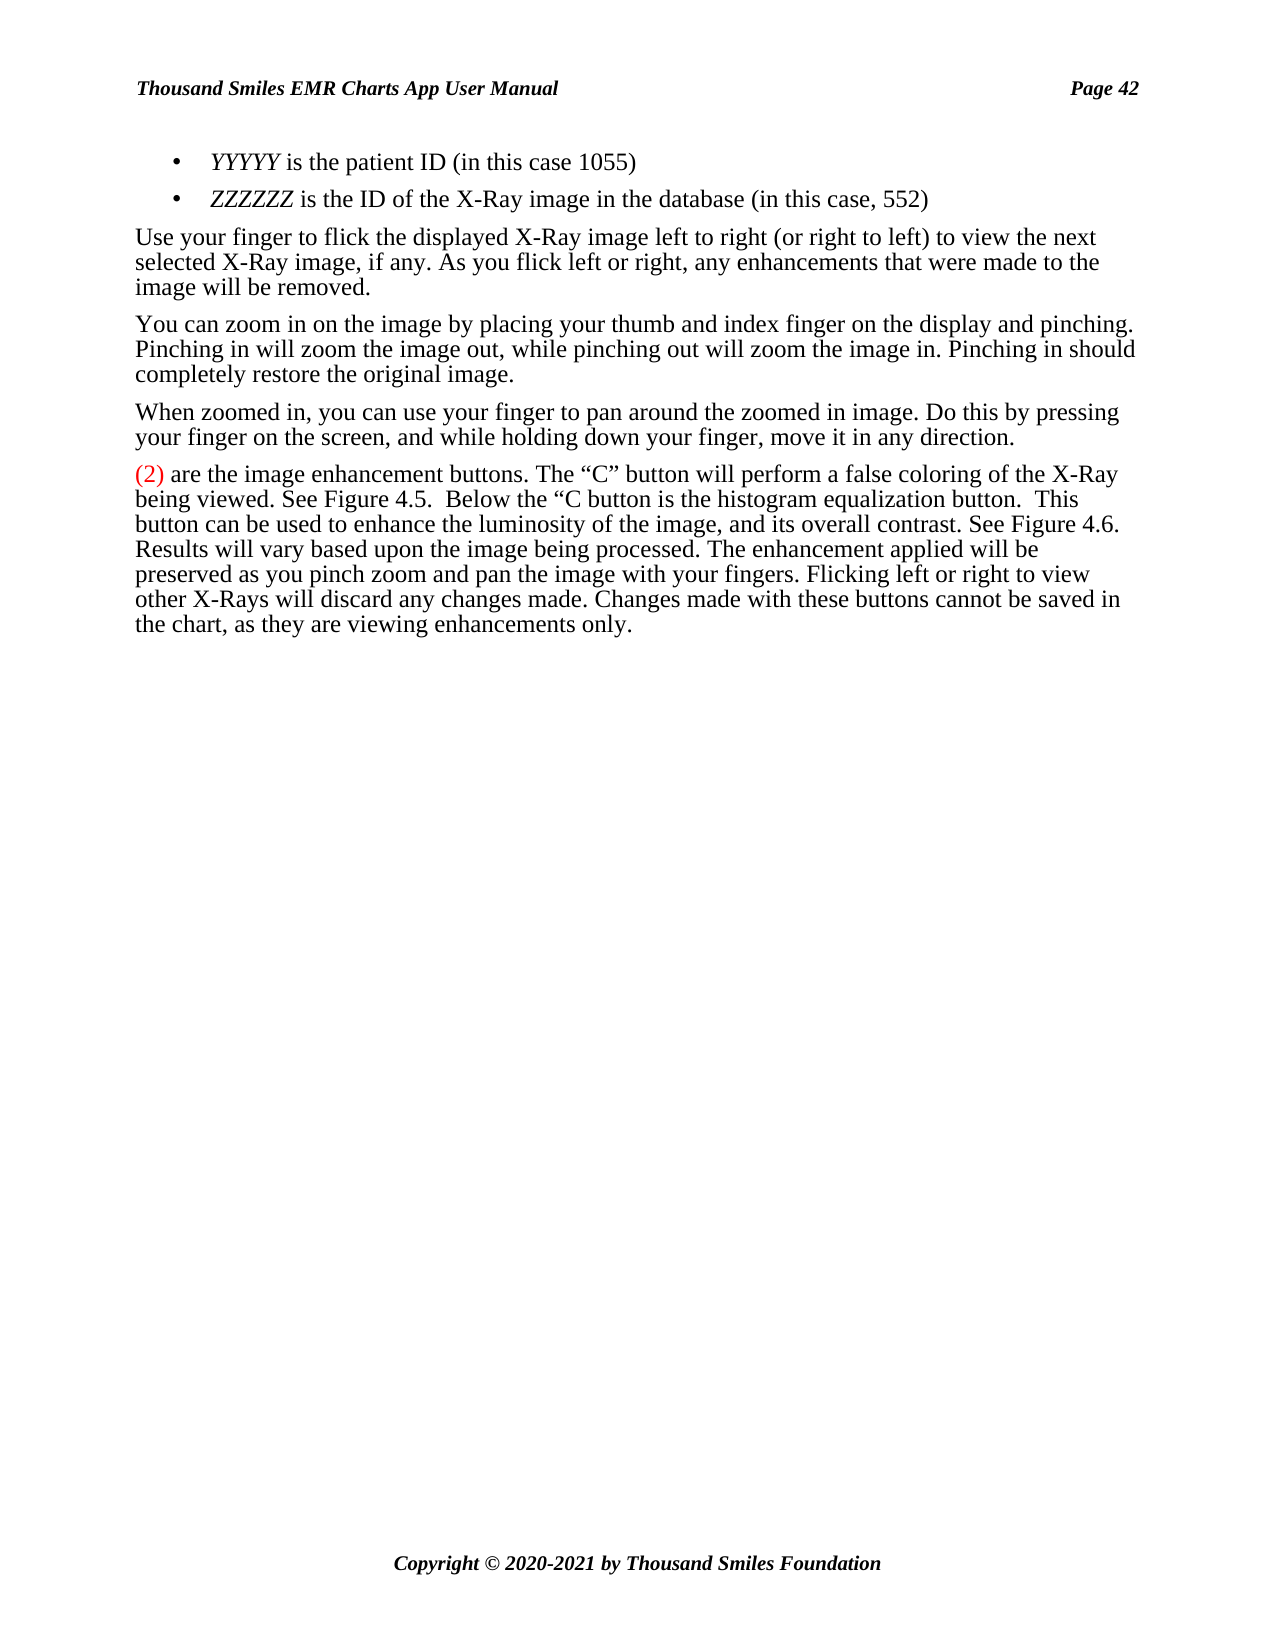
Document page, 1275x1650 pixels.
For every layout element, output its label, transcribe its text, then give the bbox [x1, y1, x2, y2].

text Use your finger to flick the displayed X-Ray image left to right (or right to left) to view the next selected X-Ray image, if any. As you flick left or right, any enhancements that were made to the image will be removed. [135, 225, 1140, 300]
list YYYYY is the patient ID (in this case 1055) [172, 150, 1140, 175]
list ZZZZZZ is the ID of the X-Ray image in the database (in this case, 552) [172, 187, 1140, 212]
text (2) are the image enhancement buttons. The “C” button will perform a false coloring of the X-Ray being viewed. See Figure 4.5. Below the “C button is the histogram equalization button. This button can be used to enhance the luminosity of the image, and its overall contrast. See Figure 4.6. Results will vary based upon the image being processed. The enhancement applied will be preserved as you pinch zoom and pan the image with your fingers. Flicking left or right to view other X-Rays will discard any changes made. Changes made with these buttons cannot be saved in the chart, as they are viewing enhancements only. [135, 462, 1140, 637]
text When zoomed in, you can use your finger to pan around the zoomed in image. Do this by pressing your finger on the screen, and while holding down your finger, move it in any direction. [135, 400, 1140, 450]
text You can zoom in on the image by placing your thumb and index finger on the display and pinching. Pinching in will zoom the image out, while pinching out will zoom the image in. Pinching in should completely restore the original image. [135, 312, 1140, 387]
